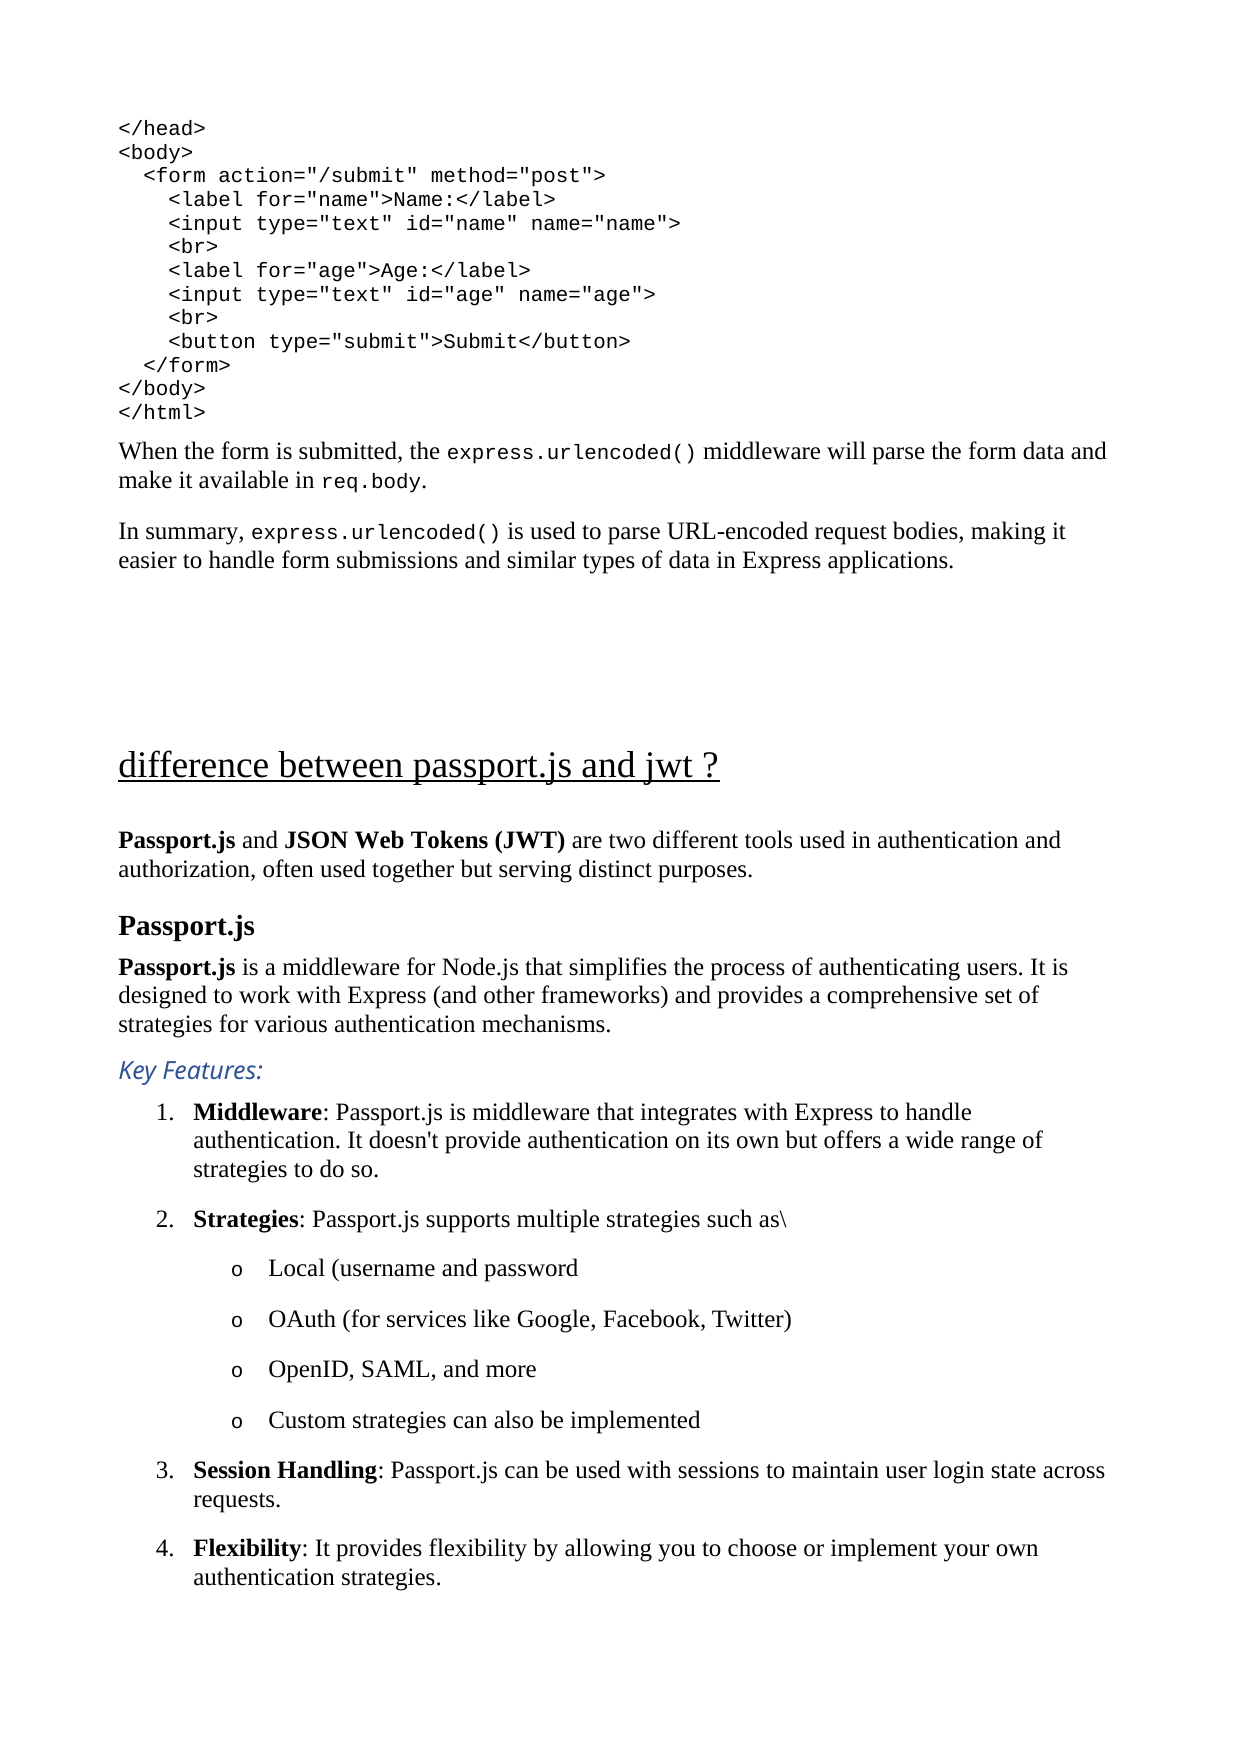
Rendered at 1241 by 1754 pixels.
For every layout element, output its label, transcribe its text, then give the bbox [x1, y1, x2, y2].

subtitle Passport.js [118, 908, 1122, 941]
text <form action="/submit" method="post"> [118, 165, 1122, 189]
list OAuth (for services like Google, Facebook, Twitter) [231, 1304, 1122, 1333]
text <button type="submit">Submit</button> [118, 331, 1122, 354]
text <input type="text" id="age" name="age"> [118, 284, 1122, 307]
text <label for="age">Age:</label> [118, 260, 1122, 284]
text </body> [118, 378, 1122, 402]
text When the form is submitted, the express.urlencoded() middleware will parse the form data and make it available in req.body. [118, 436, 1122, 495]
list Strategies: Passport.js supports multiple strategies such as\ [156, 1204, 1122, 1233]
list Middleware: Passport.js is middleware that integrates with Express to handle authentication. It doesn't provide authentication on its own but offers a wide range of strategies to do so. [156, 1097, 1122, 1183]
text Passport.js is a middleware for Node.js that simplifies the process of authenticating users. It is designed to work with Express (and other frameworks) and provides a comprehensive set of strategies for various authentication mechanisms. [118, 952, 1122, 1038]
subtitle Key Features: [118, 1052, 1122, 1086]
text </form> [118, 354, 1122, 378]
list OpenID, SAML, and more [231, 1354, 1122, 1384]
text difference between passport.js and jwt ? [118, 743, 1122, 786]
text <label for="name">Name:</label> [118, 189, 1122, 213]
list Local (username and password [231, 1253, 1122, 1283]
text <body> [118, 142, 1122, 165]
text </head> [118, 118, 1122, 142]
list Flexibility: It provides flexibility by allowing you to choose or implement your own authentication strategies. [156, 1533, 1122, 1591]
text </html> [118, 402, 1122, 426]
text In summary, express.urlencoded() is used to parse URL-encoded request bodies, making it easier to handle form submissions and similar types of data in Express applications. [118, 516, 1122, 574]
text <input type="text" id="name" name="name"> [118, 213, 1122, 236]
text Passport.js and JSON Web Tokens (JWT) are two different tools used in authentication and authorization, often used together but serving distinct purposes. [118, 825, 1122, 883]
text <br> [118, 307, 1122, 331]
list Session Handling: Passport.js can be used with sessions to maintain user login state across requests. [156, 1455, 1122, 1513]
list Custom strategies can also be implemented [231, 1405, 1122, 1434]
text <br> [118, 236, 1122, 260]
